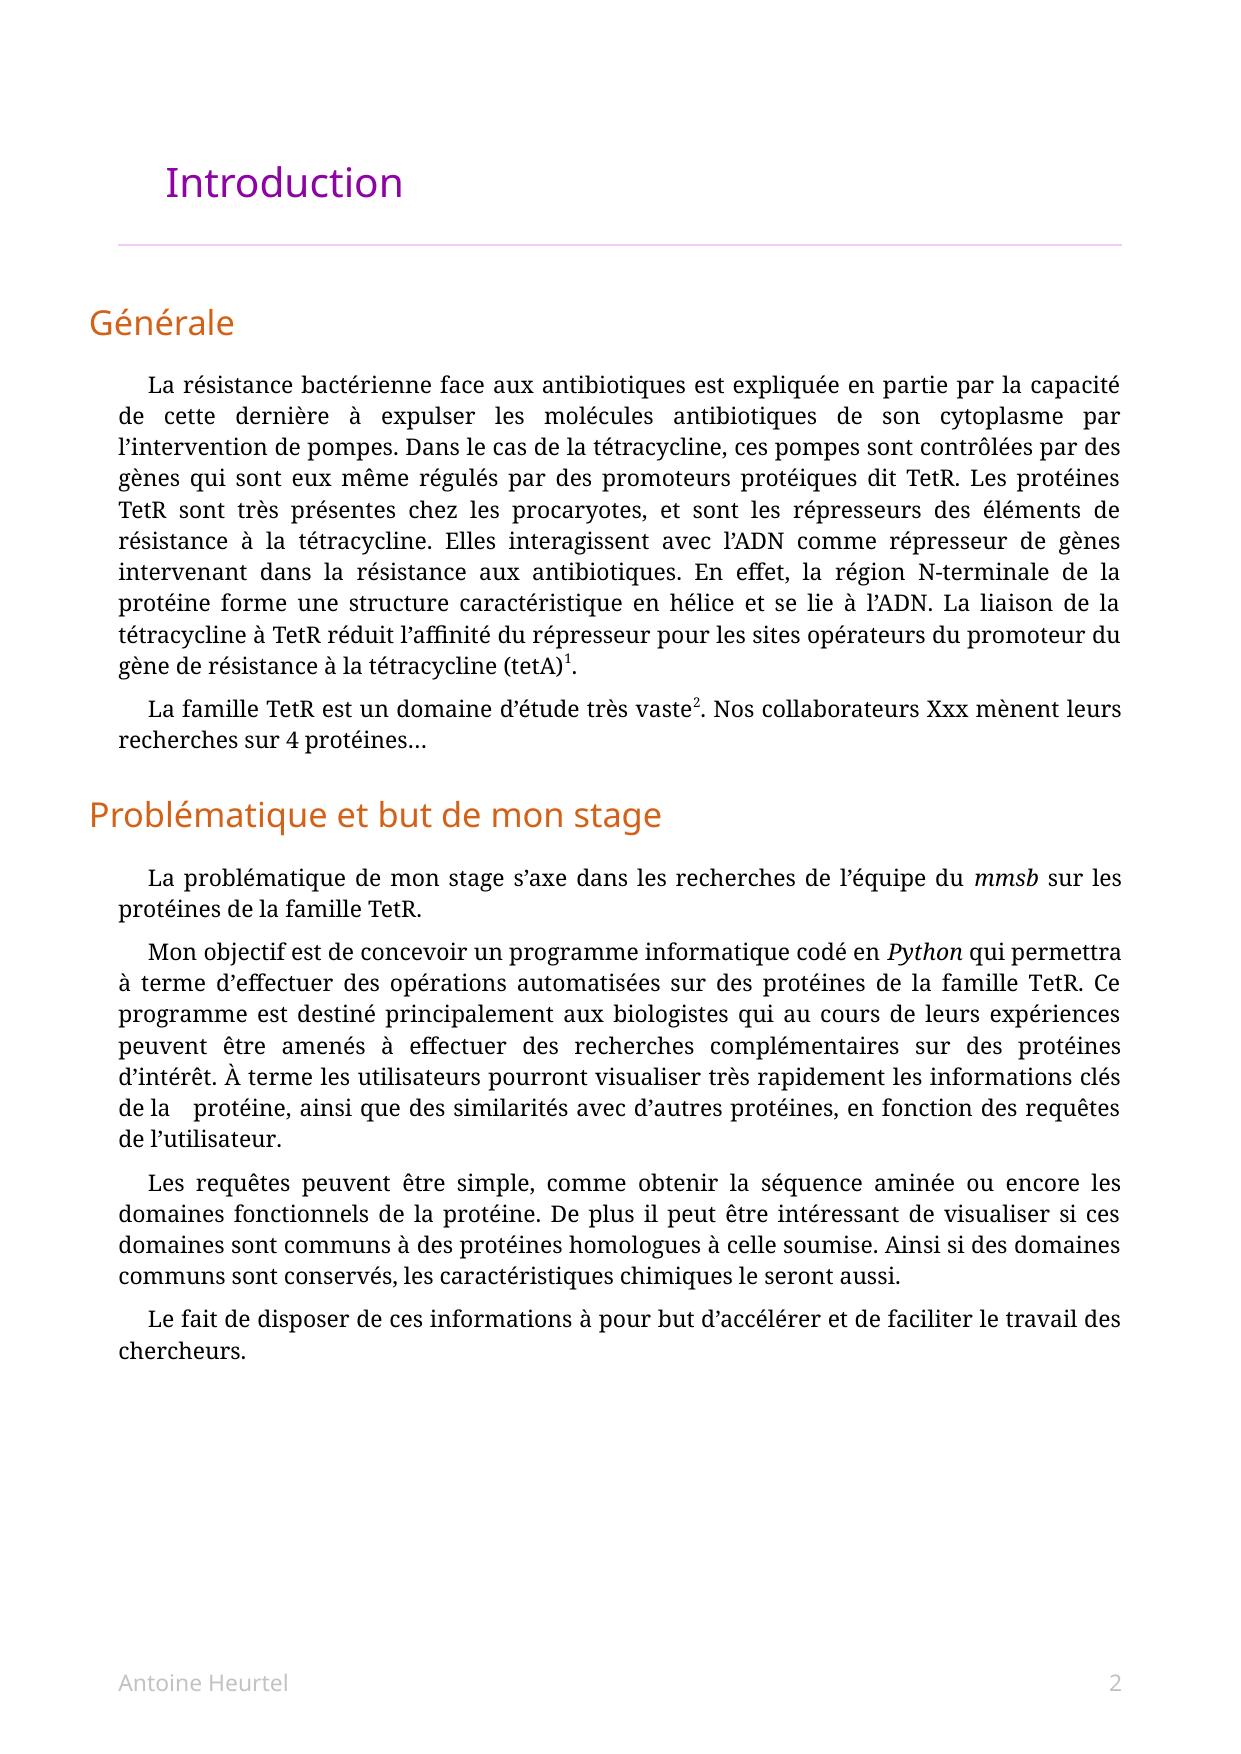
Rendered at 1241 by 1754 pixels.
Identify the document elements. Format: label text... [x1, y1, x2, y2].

subtitle Problématique et but de mon stage [89, 791, 1122, 838]
subtitle Générale [89, 298, 1122, 345]
text La résistance bactérienne face aux antibiotiques est expliquée en partie par la capacité de cette dernière à expulser les molécules antibiotiques de son cytoplasme par l’intervention de pompes. Dans le cas de la tétracycline, ces pompes sont contrôlées par des gènes qui sont eux même régulés par des promoteurs protéiques dit TetR. Les protéines TetR sont très présentes chez les procaryotes, et sont les répresseurs des éléments de résistance à la tétracycline. Elles interagissent avec l’ADN comme répresseur de gènes intervenant dans la résistance aux antibiotiques. En effet, la région N-terminale de la protéine forme une structure caractéristique en hélice et se lie à l’ADN. La liaison de la tétracycline à TetR réduit l’affinité du répresseur pour les sites opérateurs du promoteur du gène de résistance à la tétracycline (tetA)1. [118, 369, 1122, 681]
text Mon objectif est de concevoir un programme informatique codé en Python qui permettra à terme d’effectuer des opérations automatisées sur des protéines de la famille TetR. Ce programme est destiné principalement aux biologistes qui au cours de leurs expériences peuvent être amenés à effectuer des recherches complémentaires sur des protéines d’intérêt. À terme les utilisateurs pourront visualiser très rapidement les informations clés de la protéine, ainsi que des similarités avec d’autres protéines, en fonction des requêtes de l’utilisateur. [118, 936, 1122, 1154]
text Le fait de disposer de ces informations à pour but d’accélérer et de faciliter le travail des chercheurs. [118, 1303, 1122, 1366]
text Les requêtes peuvent être simple, comme obtenir la séquence aminée ou encore les domaines fonctionnels de la protéine. De plus il peut être intéressant de visualiser si ces domaines sont communs à des protéines homologues à celle soumise. Ainsi si des domaines communs sont conservés, les caractéristiques chimiques le seront aussi. [118, 1166, 1122, 1291]
subtitle Introduction [118, 118, 1122, 244]
text La famille TetR est un domaine d’étude très vaste2. Nos collaborateurs Xxx mènent leurs recherches sur 4 protéines… [118, 693, 1122, 756]
text La problématique de mon stage s’axe dans les recherches de l’équipe du mmsb sur les protéines de la famille TetR. [118, 861, 1122, 924]
